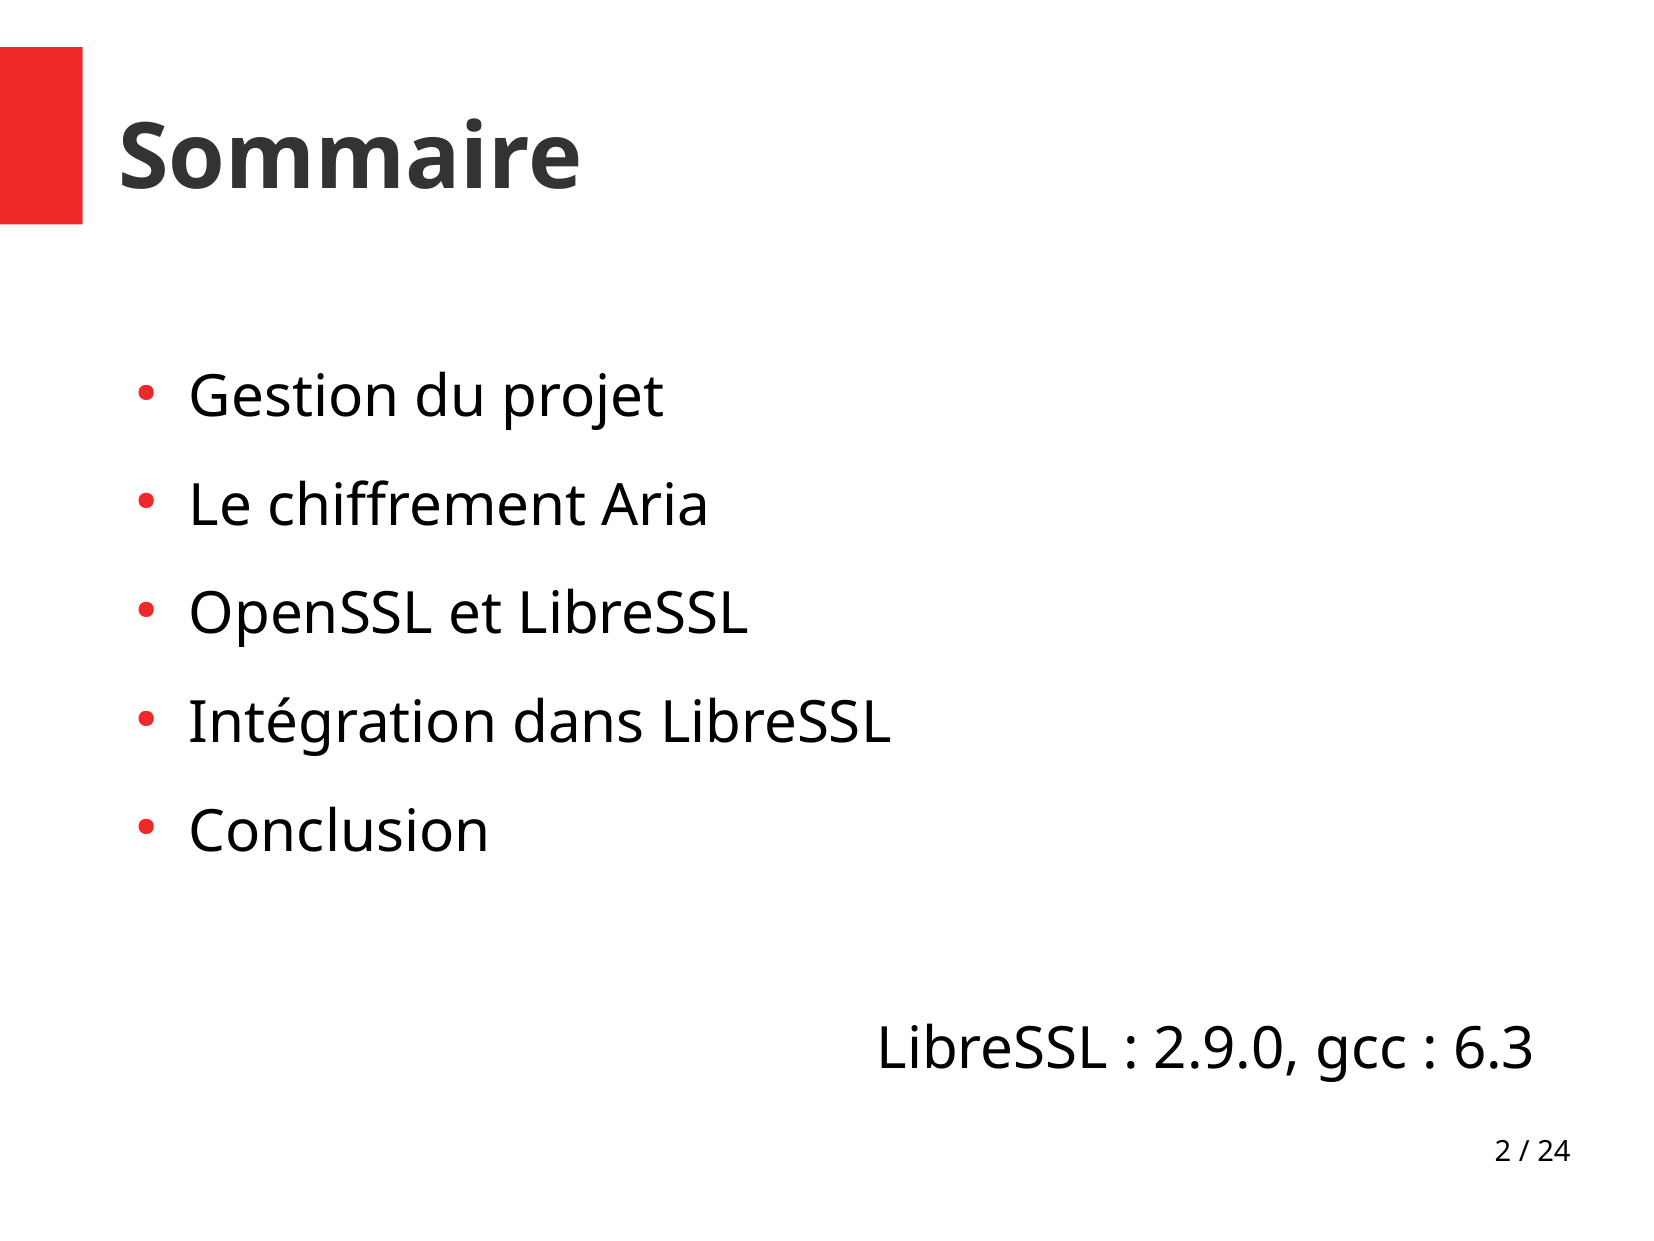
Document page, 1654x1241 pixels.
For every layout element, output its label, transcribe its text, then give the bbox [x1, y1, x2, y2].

list Gestion du projet Le chiffrement Aria OpenSSL et LibreSSL Intégration dans LibreSSL Conclusion LibreSSL : 2.9.0, gcc : 6.3 [118, 354, 1536, 1074]
title Sommaire [118, 45, 1571, 260]
